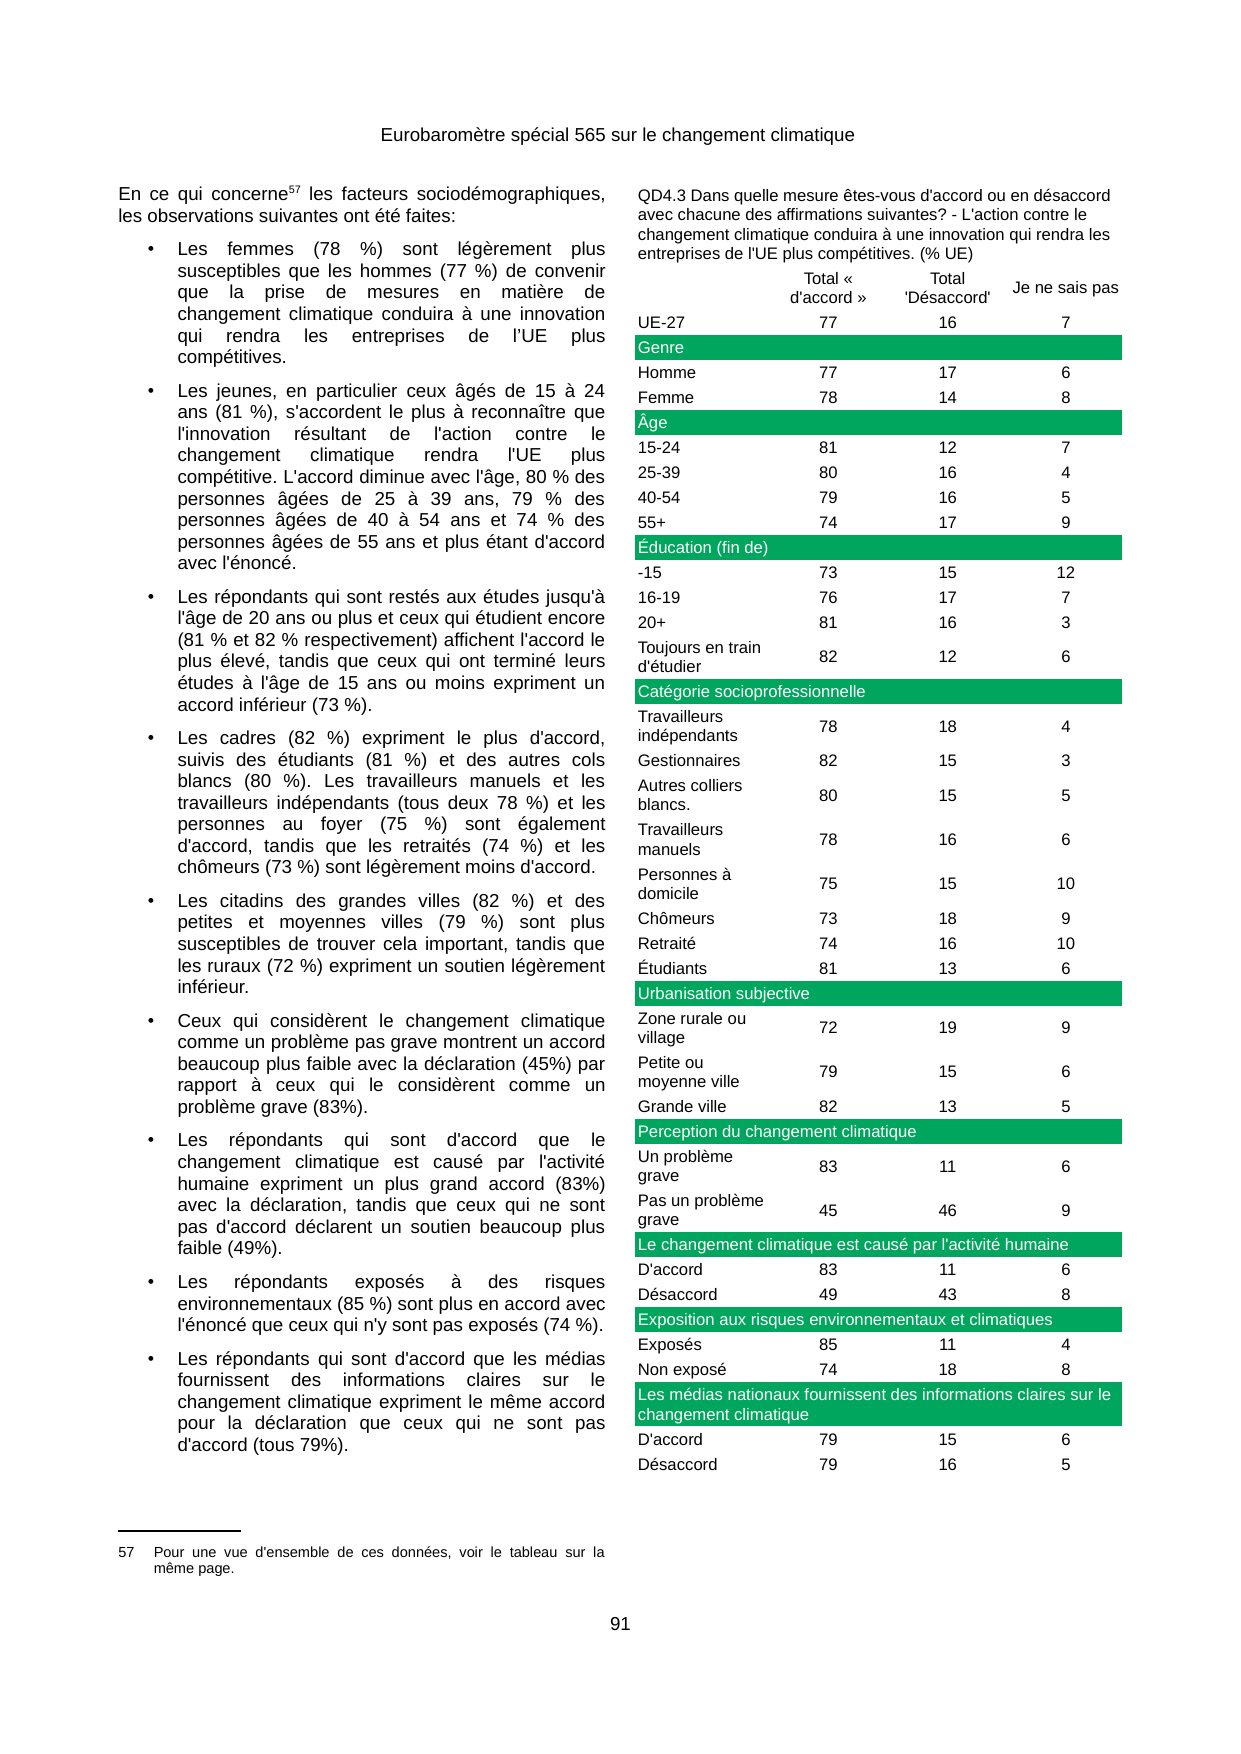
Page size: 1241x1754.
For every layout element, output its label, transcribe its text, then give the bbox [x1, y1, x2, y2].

table_cell 10 [1009, 861, 1122, 906]
table_cell 83 [770, 1257, 886, 1282]
table_cell 25-39 [635, 460, 770, 485]
table_cell 74 [770, 1357, 886, 1382]
table_cell 74 [770, 510, 886, 535]
table_cell 8 [1009, 1357, 1122, 1382]
table_cell 15-24 [635, 435, 770, 460]
table_cell -15 [635, 560, 770, 585]
table_cell Total 'Désaccord' [886, 266, 1009, 310]
table_cell 3 [1009, 610, 1122, 635]
table_cell 81 [770, 435, 886, 460]
table_cell 14 [886, 385, 1009, 410]
table_cell 82 [770, 1094, 886, 1119]
table_cell Travailleurs indépendants [635, 704, 770, 748]
table_cell 49 [770, 1282, 886, 1307]
table_cell 9 [1009, 1188, 1122, 1232]
table_cell Non exposé [635, 1357, 770, 1382]
table_cell Urbanisation subjective [635, 981, 1122, 1006]
table_cell 74 [770, 931, 886, 956]
table_cell Total « d'accord » [770, 266, 886, 310]
table_cell 6 [1009, 1426, 1122, 1451]
table_cell 81 [770, 610, 886, 635]
table_cell 12 [886, 435, 1009, 460]
text En ce qui concerne les facteurs sociodémographiques, les observations suivantes ont été faites: [118, 183, 605, 226]
table_cell 11 [886, 1144, 1009, 1188]
table_cell 40-54 [635, 485, 770, 510]
table_cell D'accord [635, 1426, 770, 1451]
list Les répondants qui sont d'accord que les médias fournissent des informations claires sur le changement climatique expriment le même accord pour la déclaration que ceux qui ne sont pas d'accord (tous 79%). [148, 1347, 605, 1455]
table_cell 77 [770, 360, 886, 385]
table_cell Gestionnaires [635, 748, 770, 773]
table_cell Je ne sais pas [1009, 266, 1122, 310]
table_cell 12 [1009, 560, 1122, 585]
table_cell Homme [635, 360, 770, 385]
table_cell 79 [770, 1426, 886, 1451]
table_cell Les médias nationaux fournissent des informations claires sur le changement climatique [635, 1382, 1122, 1426]
list Les répondants qui sont d'accord que le changement climatique est causé par l'activité humaine expriment un plus grand accord (83%) avec la déclaration, tandis que ceux qui ne sont pas d'accord déclarent un soutien beaucoup plus faible (49%). [148, 1129, 605, 1259]
table_cell 11 [886, 1257, 1009, 1282]
table_cell 15 [886, 773, 1009, 817]
table_cell 9 [1009, 906, 1122, 931]
table_cell 6 [1009, 956, 1122, 981]
table_cell 8 [1009, 385, 1122, 410]
table_cell 5 [1009, 773, 1122, 817]
table_cell 78 [770, 817, 886, 861]
table_cell 7 [1009, 310, 1122, 335]
table_cell Exposition aux risques environnementaux et climatiques [635, 1307, 1122, 1332]
table_cell 73 [770, 906, 886, 931]
table_cell 19 [886, 1006, 1009, 1050]
table_cell 8 [1009, 1282, 1122, 1307]
table_cell Âge [635, 410, 1122, 435]
table_cell 83 [770, 1144, 886, 1188]
table_cell 16 [886, 485, 1009, 510]
table_cell 3 [1009, 748, 1122, 773]
table_cell 81 [770, 956, 886, 981]
table_cell 9 [1009, 510, 1122, 535]
table_cell 16 [886, 610, 1009, 635]
table_cell 80 [770, 460, 886, 485]
table_cell 20+ [635, 610, 770, 635]
list Les femmes (78 %) sont légèrement plus susceptibles que les hommes (77 %) de convenir que la prise de mesures en matière de changement climatique conduira à une innovation qui rendra les entreprises de l’UE plus compétitives. [148, 238, 605, 367]
table_cell 5 [1009, 1451, 1122, 1476]
table_cell 46 [886, 1188, 1009, 1232]
table_cell 17 [886, 585, 1009, 610]
table_cell Pas un problème grave [635, 1188, 770, 1232]
list Les répondants exposés à des risques environnementaux (85 %) sont plus en accord avec l'énoncé que ceux qui n'y sont pas exposés (74 %). [148, 1271, 605, 1335]
table_cell Grande ville [635, 1094, 770, 1119]
table_cell 77 [770, 310, 886, 335]
table_cell 79 [770, 1451, 886, 1476]
table_cell Personnes à domicile [635, 861, 770, 906]
table_cell 12 [886, 635, 1009, 679]
table_cell 4 [1009, 704, 1122, 748]
table_cell 4 [1009, 460, 1122, 485]
table_cell 78 [770, 704, 886, 748]
text Pour une vue d'ensemble de ces données, voir le tableau sur la même page. [118, 1543, 605, 1577]
table_cell 82 [770, 748, 886, 773]
table_cell 17 [886, 360, 1009, 385]
table_cell Éducation (fin de) [635, 535, 1122, 560]
table_cell Zone rurale ou village [635, 1006, 770, 1050]
table_header QD4.3 Dans quelle mesure êtes-vous d'accord ou en désaccord avec chacune des affirmations suivantes? - L'action contre le changement climatique conduira à une innovation qui rendra les entreprises de l'UE plus compétitives. (% UE) [635, 183, 1122, 266]
table_cell 17 [886, 510, 1009, 535]
table_cell 5 [1009, 485, 1122, 510]
table_cell 16 [886, 460, 1009, 485]
table_cell Exposés [635, 1332, 770, 1357]
table_cell Désaccord [635, 1282, 770, 1307]
table_cell 80 [770, 773, 886, 817]
table_cell 85 [770, 1332, 886, 1357]
table_cell 10 [1009, 931, 1122, 956]
table_cell 73 [770, 560, 886, 585]
table_cell Le changement climatique est causé par l'activité humaine [635, 1232, 1122, 1257]
table_cell 16 [886, 817, 1009, 861]
table_cell 78 [770, 385, 886, 410]
table_cell 16 [886, 931, 1009, 956]
table_cell 55+ [635, 510, 770, 535]
table_cell Désaccord [635, 1451, 770, 1476]
table_cell 15 [886, 560, 1009, 585]
table_cell 82 [770, 635, 886, 679]
table_cell 15 [886, 1426, 1009, 1451]
table_cell [635, 266, 770, 310]
table_cell 18 [886, 1357, 1009, 1382]
list Les répondants qui sont restés aux études jusqu'à l'âge de 20 ans ou plus et ceux qui étudient encore (81 % et 82 % respectivement) affichent l'accord le plus élevé, tandis que ceux qui ont terminé leurs études à l'âge de 15 ans ou moins expriment un accord inférieur (73 %). [148, 585, 605, 715]
table_cell 16-19 [635, 585, 770, 610]
table_cell UE-27 [635, 310, 770, 335]
table_cell 7 [1009, 435, 1122, 460]
table_cell D'accord [635, 1257, 770, 1282]
table_cell Toujours en train d'étudier [635, 635, 770, 679]
table_cell 6 [1009, 360, 1122, 385]
table_cell 16 [886, 1451, 1009, 1476]
table_cell 6 [1009, 817, 1122, 861]
table_cell 16 [886, 310, 1009, 335]
table_cell 13 [886, 1094, 1009, 1119]
table_cell 5 [1009, 1094, 1122, 1119]
table_cell 79 [770, 485, 886, 510]
table_cell 6 [1009, 635, 1122, 679]
table_cell Chômeurs [635, 906, 770, 931]
table_cell 18 [886, 906, 1009, 931]
table_cell 9 [1009, 1006, 1122, 1050]
table_cell 6 [1009, 1257, 1122, 1282]
table_cell 15 [886, 1050, 1009, 1094]
table_cell 43 [886, 1282, 1009, 1307]
table_cell Petite ou moyenne ville [635, 1050, 770, 1094]
table_cell 11 [886, 1332, 1009, 1357]
table_cell 6 [1009, 1050, 1122, 1094]
table_cell 45 [770, 1188, 886, 1232]
table_cell Catégorie socioprofessionnelle [635, 679, 1122, 704]
table_cell Étudiants [635, 956, 770, 981]
table_cell 15 [886, 748, 1009, 773]
table_cell 79 [770, 1050, 886, 1094]
table_cell 13 [886, 956, 1009, 981]
table_cell Retraité [635, 931, 770, 956]
table_cell 7 [1009, 585, 1122, 610]
table_cell 76 [770, 585, 886, 610]
table_cell Un problème grave [635, 1144, 770, 1188]
table_cell Perception du changement climatique [635, 1119, 1122, 1144]
table_cell Genre [635, 335, 1122, 360]
table_cell Autres colliers blancs. [635, 773, 770, 817]
table_cell 75 [770, 861, 886, 906]
list Les citadins des grandes villes (82 %) et des petites et moyennes villes (79 %) sont plus susceptibles de trouver cela important, tandis que les ruraux (72 %) expriment un soutien légèrement inférieur. [148, 890, 605, 998]
list Les jeunes, en particulier ceux âgés de 15 à 24 ans (81 %), s'accordent le plus à reconnaître que l'innovation résultant de l'action contre le changement climatique rendra l'UE plus compétitive. L'accord diminue avec l'âge, 80 % des personnes âgées de 25 à 39 ans, 79 % des personnes âgées de 40 à 54 ans et 74 % des personnes âgées de 55 ans et plus étant d'accord avec l'énoncé. [148, 379, 605, 573]
table_cell 6 [1009, 1144, 1122, 1188]
table_cell Femme [635, 385, 770, 410]
table_cell 4 [1009, 1332, 1122, 1357]
table_cell 15 [886, 861, 1009, 906]
list Ceux qui considèrent le changement climatique comme un problème pas grave montrent un accord beaucoup plus faible avec la déclaration (45%) par rapport à ceux qui le considèrent comme un problème grave (83%). [148, 1009, 605, 1117]
table_cell Travailleurs manuels [635, 817, 770, 861]
table_cell 18 [886, 704, 1009, 748]
list Les cadres (82 %) expriment le plus d'accord, suivis des étudiants (81 %) et des autres cols blancs (80 %). Les travailleurs manuels et les travailleurs indépendants (tous deux 78 %) et les personnes au foyer (75 %) sont également d'accord, tandis que les retraités (74 %) et les chômeurs (73 %) sont légèrement moins d'accord. [148, 727, 605, 878]
table_cell 72 [770, 1006, 886, 1050]
